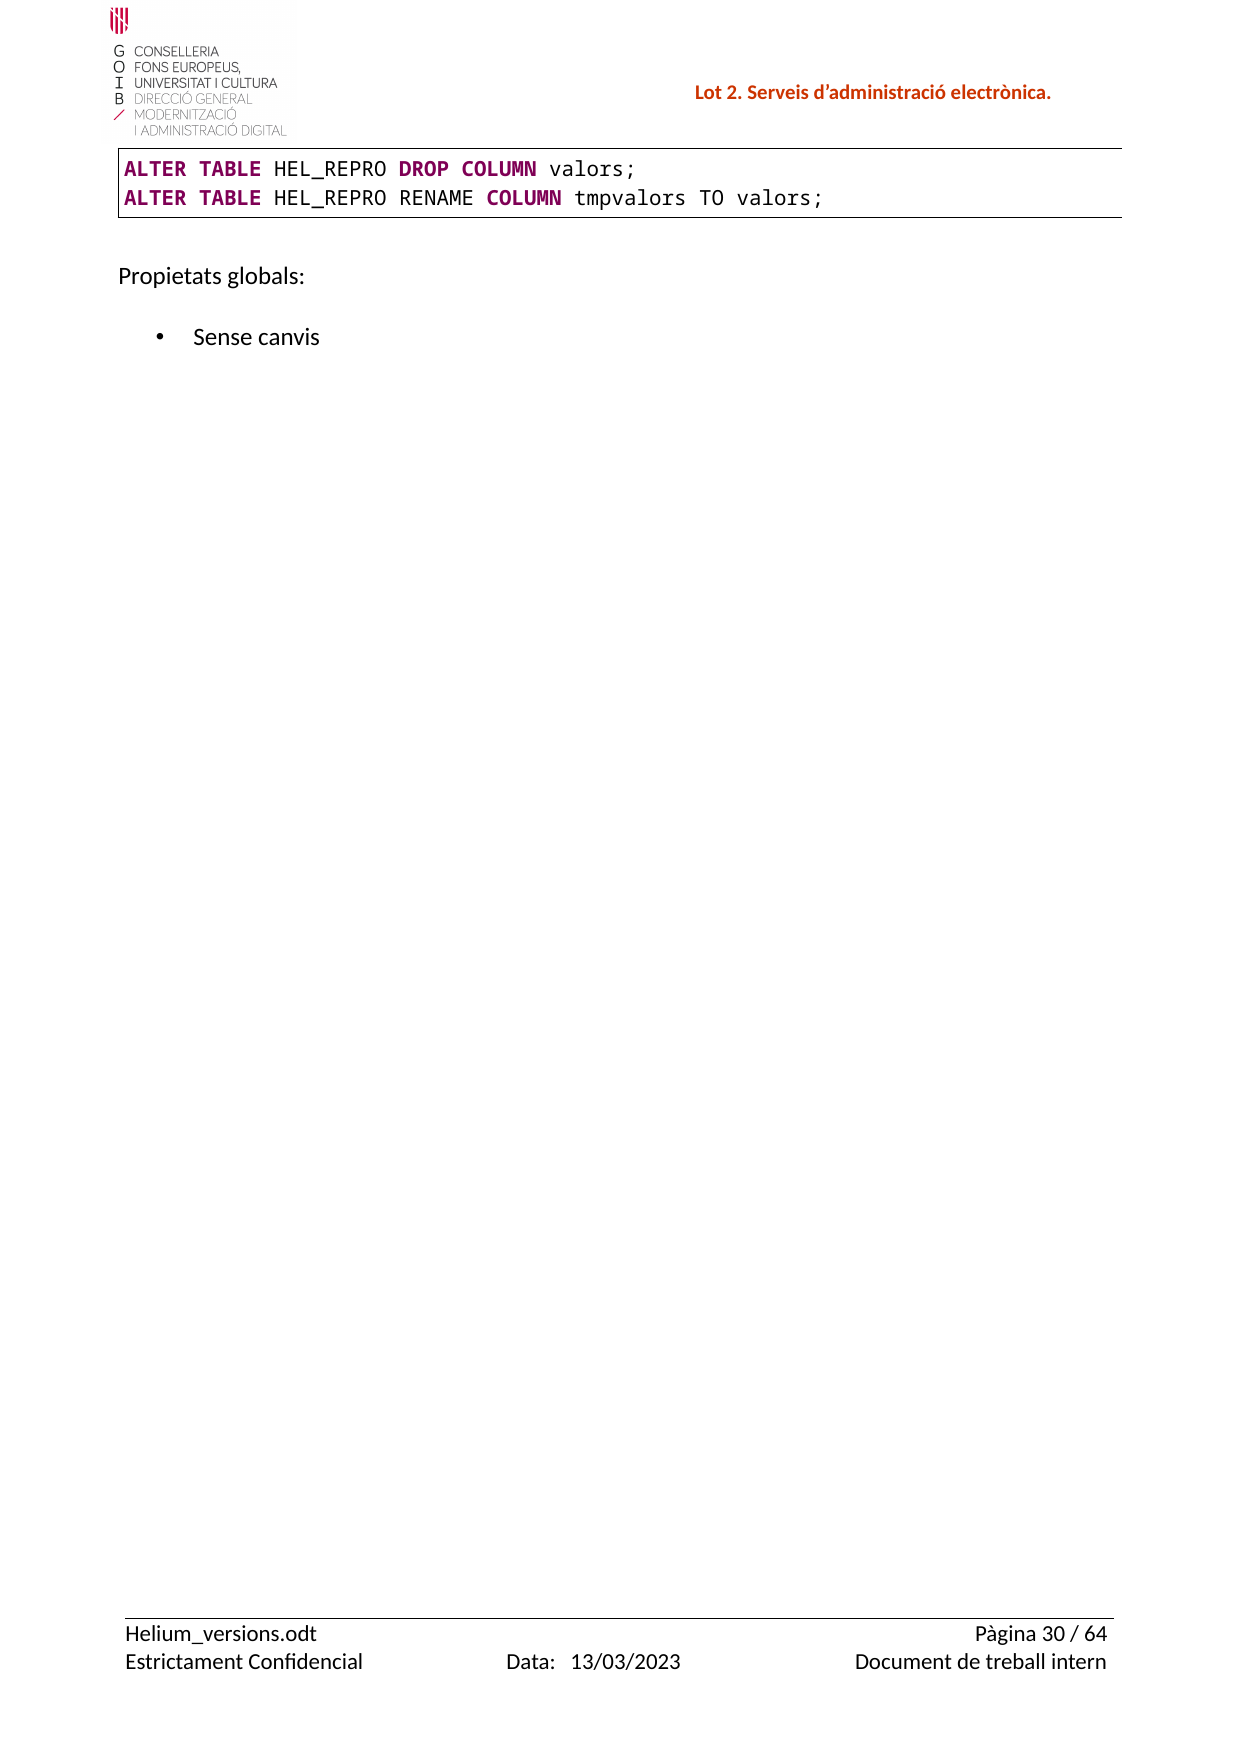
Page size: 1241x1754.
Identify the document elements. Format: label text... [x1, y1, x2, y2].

table_header ALTER TABLE HEL_REPRO DROP COLUMN valors; ALTER TABLE HEL_REPRO RENAME COLUMN tmpvalors TO valors; [119, 149, 1122, 217]
text Propietats globals: [118, 261, 1122, 291]
list Sense canvis [156, 322, 1122, 352]
picture [100, 0, 297, 144]
